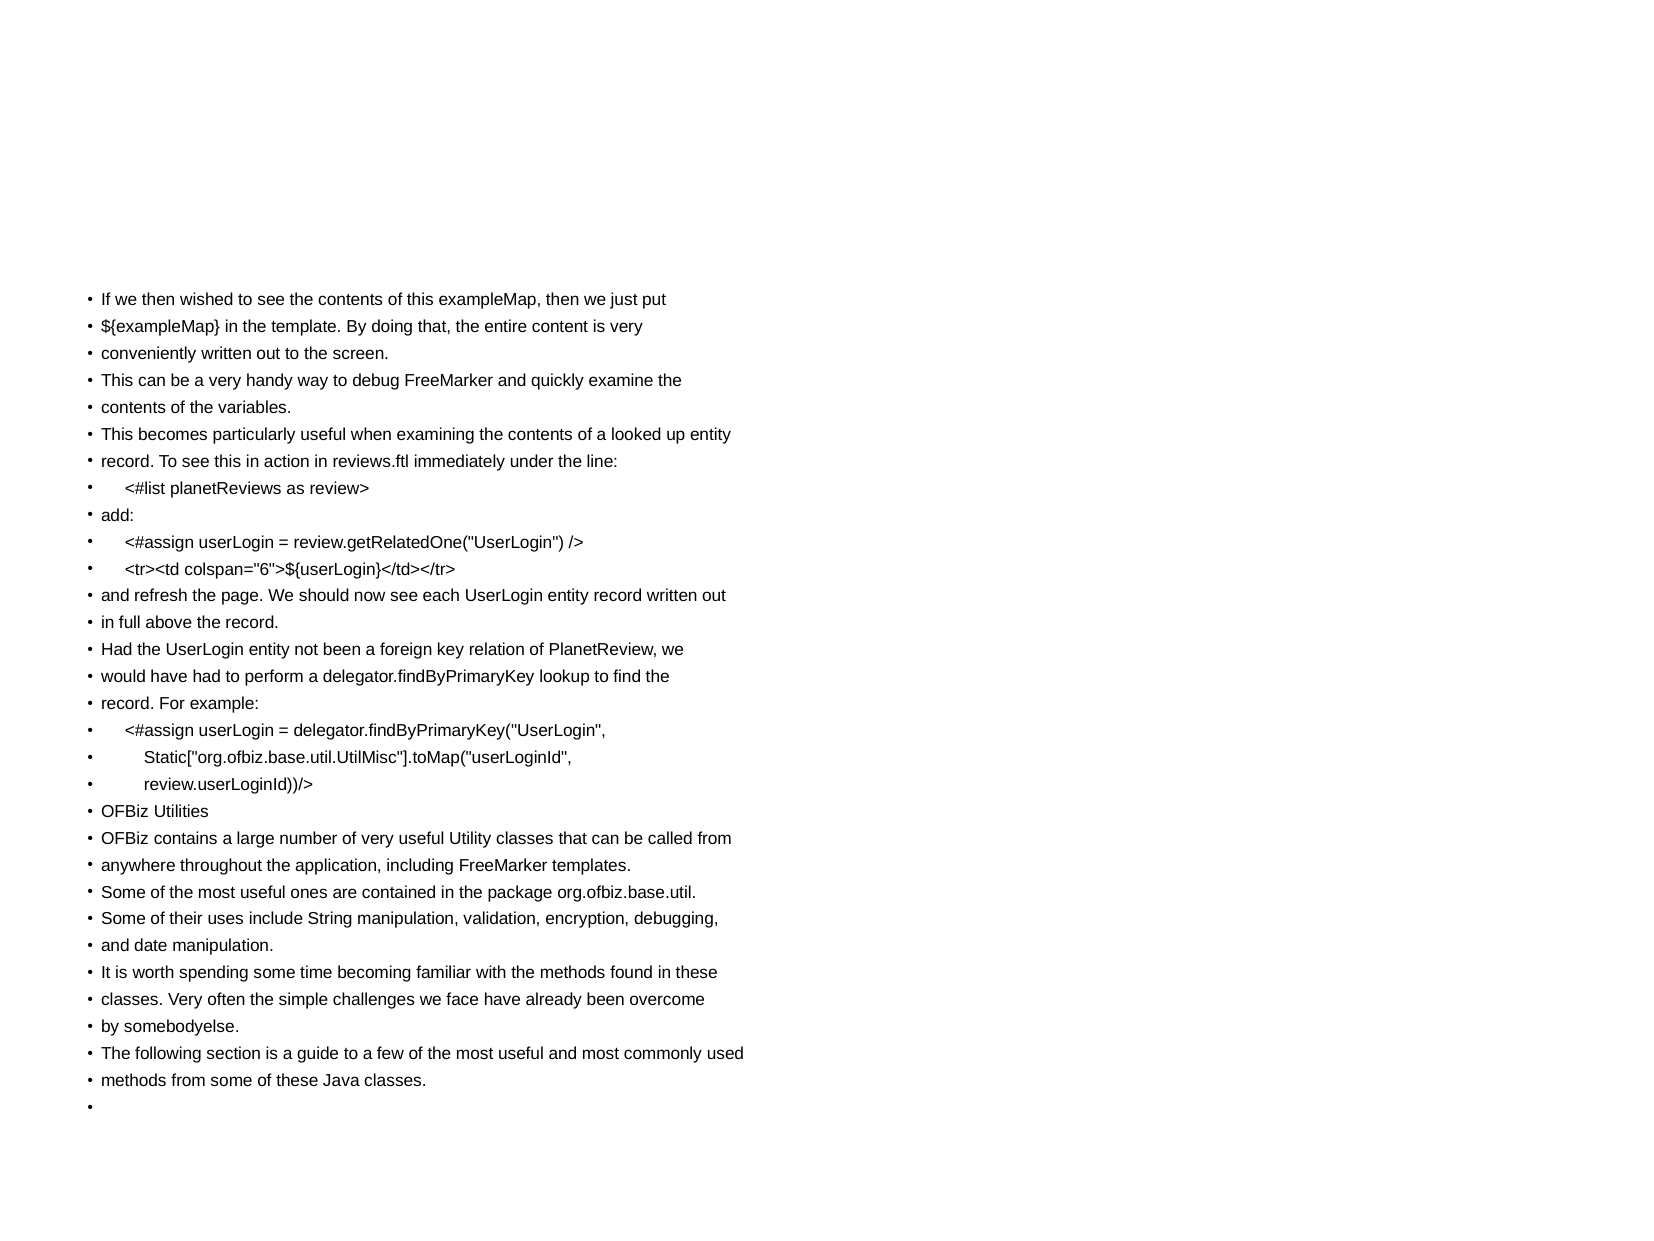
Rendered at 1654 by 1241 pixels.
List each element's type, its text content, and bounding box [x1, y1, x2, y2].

list If we then wished to see the contents of this exampleMap, then we just put ${exampleMap} in the template. By doing that, the entire content is very conveniently written out to the screen. This can be a very handy way to debug FreeMarker and quickly examine the contents of the variables. This becomes particularly useful when examining the contents of a looked up entity record. To see this in action in reviews.ftl immediately under the line: <#list planetReviews as review> add: <#assign userLogin = review.getRelatedOne("UserLogin") /> <tr><td colspan="6">${userLogin}</td></tr> and refresh the page. We should now see each UserLogin entity record written out in full above the record. Had the UserLogin entity not been a foreign key relation of PlanetReview, we would have had to perform a delegator.findByPrimaryKey lookup to find the record. For example: <#assign userLogin = delegator.findByPrimaryKey("UserLogin", Static["org.ofbiz.base.util.UtilMisc"].toMap("userLoginId", review.userLoginId))/> OFBiz Utilities OFBiz contains a large number of very useful Utility classes that can be called from anywhere throughout the application, including FreeMarker templates. Some of the most useful ones are contained in the package org.ofbiz.base.util. Some of their uses include String manipulation, validation, encryption, debugging, and date manipulation. It is worth spending some time becoming familiar with the methods found in these classes. Very often the simple challenges we face have already been overcome by somebodyelse. The following section is a guide to a few of the most useful and most commonly used methods from some of these Java classes. [82, 290, 1571, 1109]
